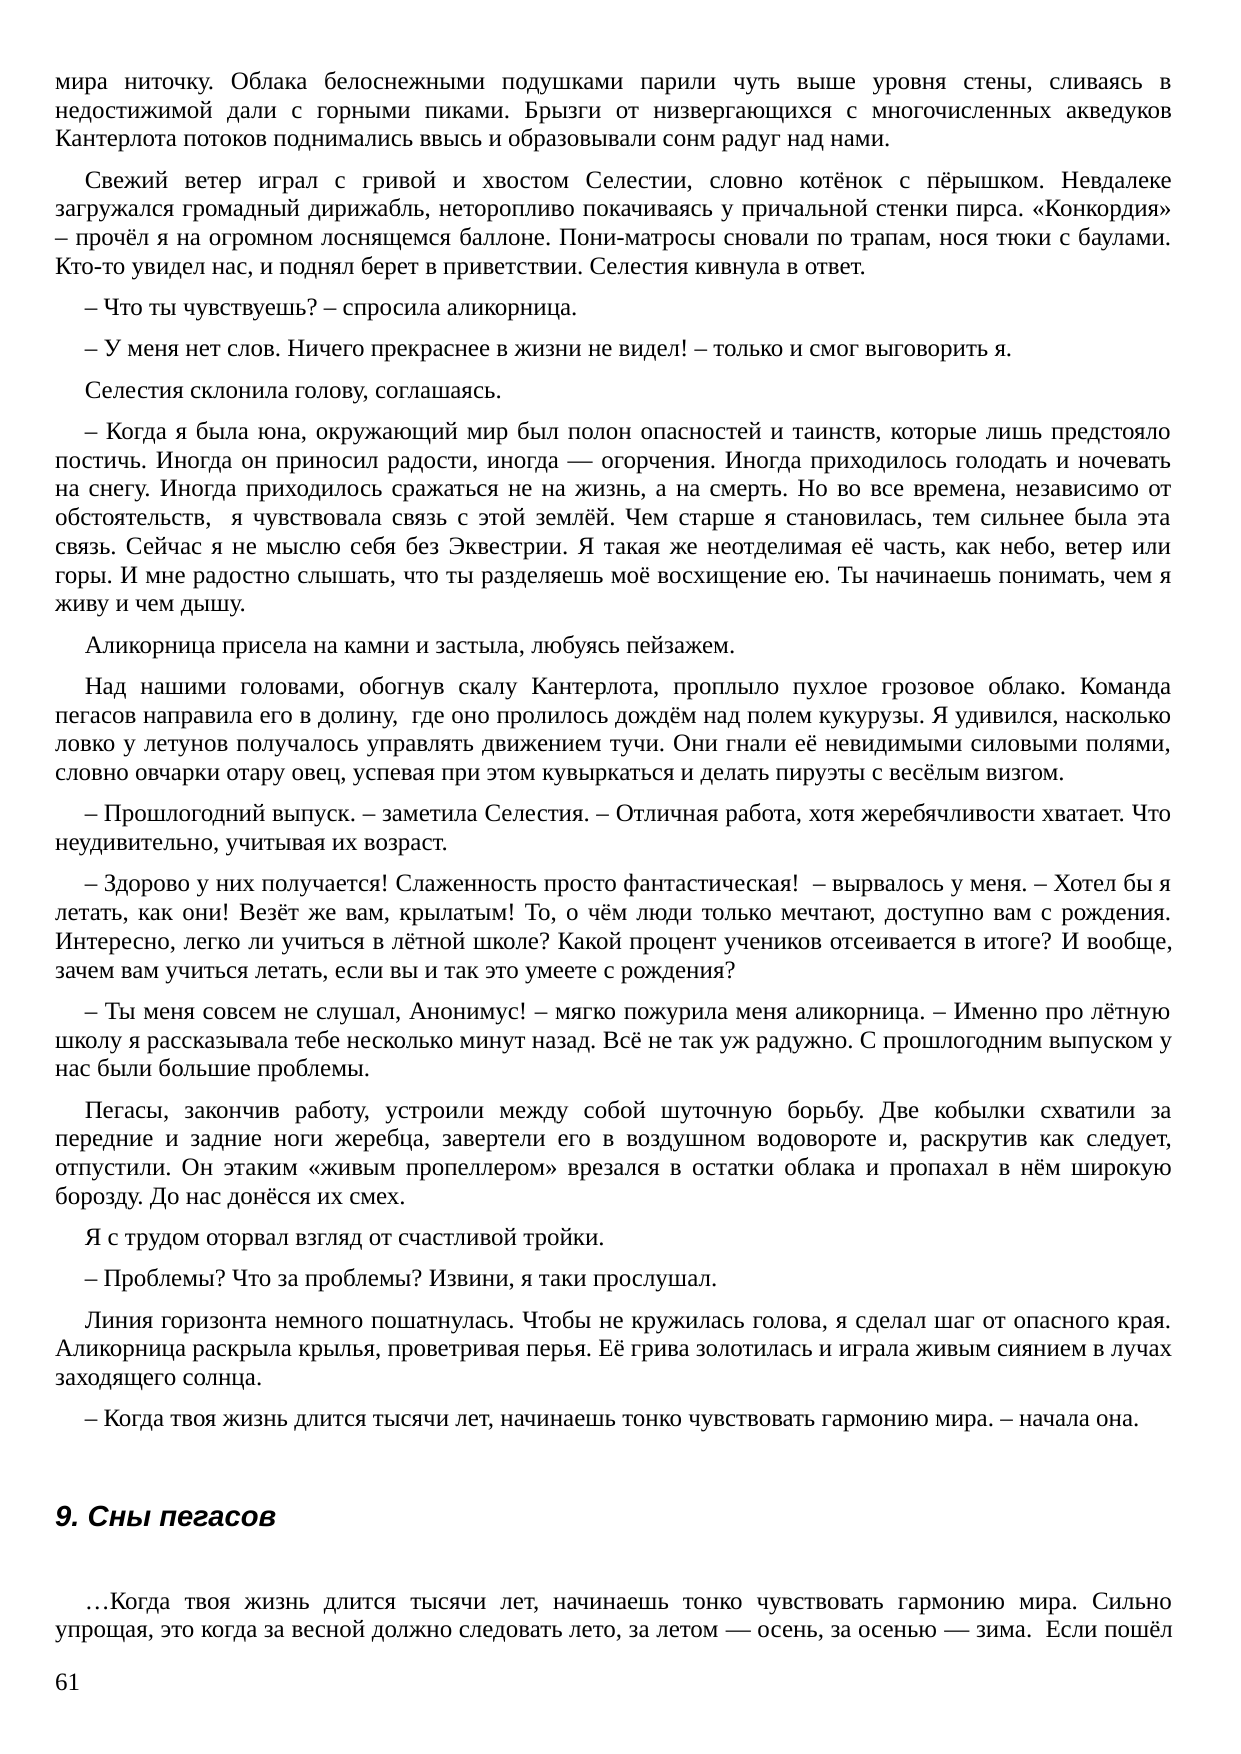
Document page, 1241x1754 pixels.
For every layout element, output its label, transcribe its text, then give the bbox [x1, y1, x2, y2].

text Селестия склонила голову, соглашаясь. [55, 375, 1173, 403]
text Над нашими головами, обогнув скалу Кантерлота, проплыло пухлое грозовое облако. Команда пегасов направила его в долину, где оно пролилось дождём над полем кукурузы. Я удивился, насколько ловко у летунов получалось управлять движением тучи. Они гнали её невидимыми силовыми полями, словно овчарки отару овец, успевая при этом кувыркаться и делать пируэты с весёлым визгом. [55, 671, 1173, 786]
text – Когда твоя жизнь длится тысячи лет, начинаешь тонко чувствовать гармонию мира. – начала она. [55, 1403, 1173, 1432]
text Свежий ветер играл с гривой и хвостом Селестии, словно котёнок с пёрышком. Невдалеке загружался громадный дирижабль, неторопливо покачиваясь у причальной стенки пирса. «Конкордия» – прочёл я на огромном лоснящемся баллоне. Пони-матросы сновали по трапам, нося тюки с баулами. Кто-то увидел нас, и поднял берет в приветствии. Селестия кивнула в ответ. [55, 165, 1173, 280]
text – Ты меня совсем не слушал, Анонимус! – мягко пожурила меня аликорница. – Именно про лётную школу я рассказывала тебе несколько минут назад. Всё не так уж радужно. С прошлогодним выпуском у нас были большие проблемы. [55, 996, 1173, 1082]
text мира ниточку. Облака белоснежными подушками парили чуть выше уровня стены, сливаясь в недостижимой дали с горными пиками. Брызги от низвергающихся с многочисленных акведуков Кантерлота потоков поднимались ввысь и образовывали сонм радуг над нами. [55, 66, 1173, 152]
text Аликорница присела на камни и застыла, любуясь пейзажем. [55, 630, 1173, 658]
text – У меня нет слов. Ничего прекраснее в жизни не видел! – только и смог выговорить я. [55, 333, 1173, 362]
text Я с трудом оторвал взгляд от счастливой тройки. [55, 1222, 1173, 1251]
text – Проблемы? Что за проблемы? Извини, я таки прослушал. [55, 1263, 1173, 1292]
text – Что ты чувствуешь? – спросила аликорница. [55, 292, 1173, 321]
text – Когда я была юна, окружающий мир был полон опасностей и таинств, которые лишь предстояло постичь. Иногда он приносил радости, иногда — огорчения. Иногда приходилось голодать и ночевать на снегу. Иногда приходилось сражаться не на жизнь, а на смерть. Но во все времена, независимо от обстоятельств, я чувствовала связь с этой землёй. Чем старше я становилась, тем сильнее была эта связь. Сейчас я не мыслю себя без Эквестрии. Я такая же неотделимая её часть, как небо, ветер или горы. И мне радостно слышать, что ты разделяешь моё восхищение ею. Ты начинаешь понимать, чем я живу и чем дышу. [55, 416, 1173, 617]
text …Когда твоя жизнь длится тысячи лет, начинаешь тонко чувствовать гармонию мира. Сильно упрощая, это когда за весной должно следовать лето, за летом — осень, за осенью — зима. Если пошёл [55, 1586, 1173, 1643]
subtitle 9. Сны пегасов [55, 1498, 1173, 1532]
text Пегасы, закончив работу, устроили между собой шуточную борьбу. Две кобылки схватили за передние и задние ноги жеребца, завертели его в воздушном водовороте и, раскрутив как следует, отпустили. Он этаким «живым пропеллером» врезался в остатки облака и пропахал в нём широкую борозду. До нас донёсся их смех. [55, 1095, 1173, 1210]
text Линия горизонта немного пошатнулась. Чтобы не кружилась голова, я сделал шаг от опасного края. Аликорница раскрыла крылья, проветривая перья. Её грива золотилась и играла живым сиянием в лучах заходящего солнца. [55, 1305, 1173, 1391]
text – Прошлогодний выпуск. – заметила Селестия. – Отличная работа, хотя жеребячливости хватает. Что неудивительно, учитывая их возраст. [55, 798, 1173, 856]
text – Здорово у них получается! Слаженность просто фантастическая! – вырвалось у меня. – Хотел бы я летать, как они! Везёт же вам, крылатым! То, о чём люди только мечтают, доступно вам с рождения. Интересно, легко ли учиться в лётной школе? Какой процент учеников отсеивается в итоге? И вообще, зачем вам учиться летать, если вы и так это умеете с рождения? [55, 868, 1173, 983]
